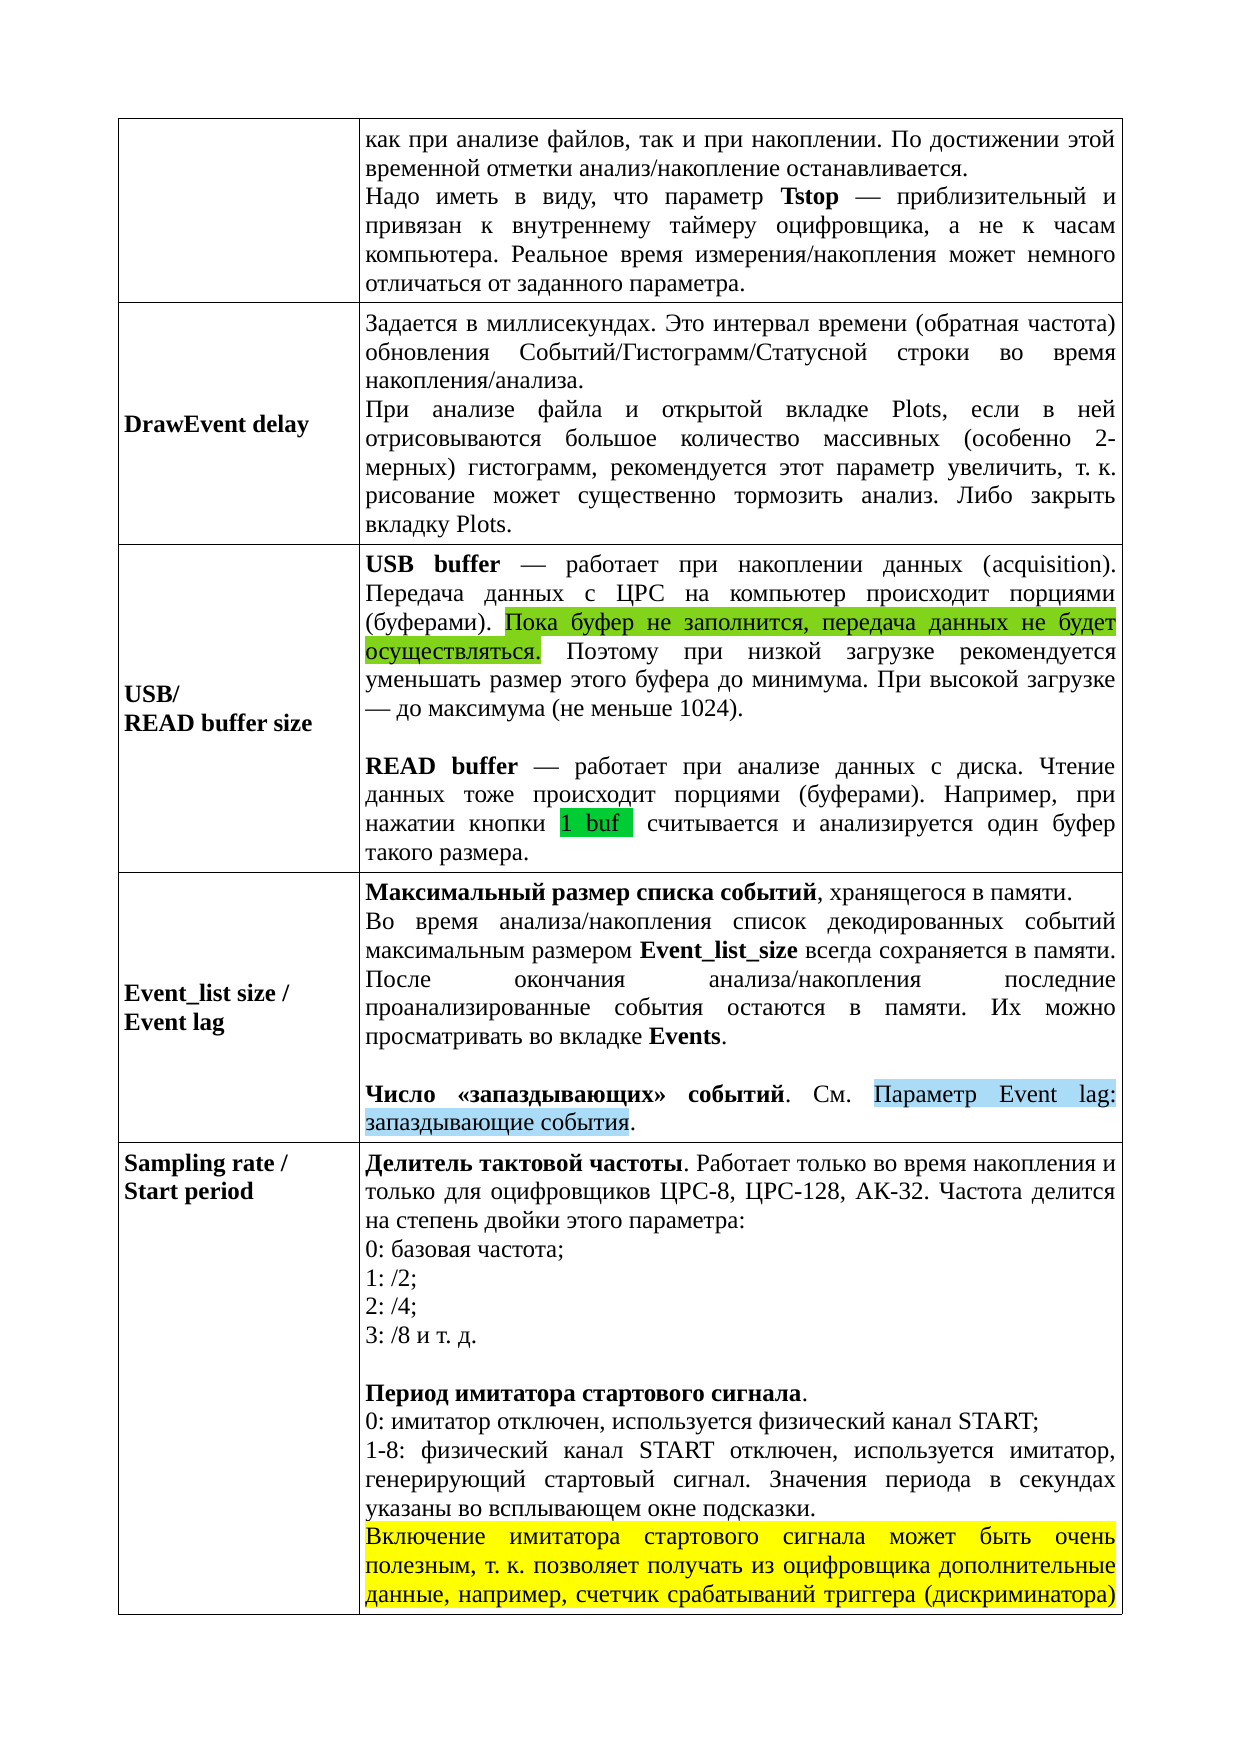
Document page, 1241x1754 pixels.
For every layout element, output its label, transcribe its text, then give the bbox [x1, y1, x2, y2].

table_cell Sampling rate / Start period [119, 1143, 359, 1613]
table_cell DrawEvent delay [119, 303, 359, 544]
table_cell как при анализе файлов, так и при накоплении. По достижении этой временной отметки анализ/накопление останавливается. Надо иметь в виду, что параметр Tstop — приблизительный и привязан к внутреннему таймеру оцифровщика, а не к часам компьютера. Реальное время измерения/накопления может немного отличаться от заданного параметра. [360, 119, 1122, 302]
table_cell USB buffer — работает при накоплении данных (acquisition). Передача данных с ЦРС на компьютер происходит порциями (буферами). Пока буфер не заполнится, передача данных не будет осуществляться. Поэтому при низкой загрузке рекомендуется уменьшать размер этого буфера до минимума. При высокой загрузке — до максимума (не меньше 1024). READ buffer — работает при анализе данных с диска. Чтение данных тоже происходит порциями (буферами). Например, при нажатии кнопки 1 buf считывается и анализируется один буфер такого размера. [360, 545, 1122, 872]
table_cell Event_list size / Event lag [119, 873, 359, 1142]
table_cell [119, 119, 359, 302]
table_cell Максимальный размер списка событий, хранящегося в памяти. Во время анализа/накопления список декодированных событий максимальным размером Event_list_size всегда сохраняется в памяти. После окончания анализа/накопления последние проанализированные события остаются в памяти. Их можно просматривать во вкладке Events. Число «запаздывающих» событий. См. Параметр Event lag: запаздывающие события. [360, 873, 1122, 1142]
table_cell Задается в миллисекундах. Это интервал времени (обратная частота) обновления Событий/Гистограмм/Статусной строки во время накопления/анализа. При анализе файла и открытой вкладке Plots, если в ней отрисовываются большое количество массивных (особенно 2-мерных) гистограмм, рекомендуется этот параметр увеличить, т. к. рисование может существенно тормозить анализ. Либо закрыть вкладку Plots. [360, 303, 1122, 544]
table_cell USB/ READ buffer size [119, 545, 359, 872]
table_cell Делитель тактовой частоты. Работает только во время накопления и только для оцифровщиков ЦРС-8, ЦРС-128, АК-32. Частота делится на степень двойки этого параметра: 0: базовая частота; 1: /2; 2: /4; 3: /8 и т. д. Период имитатора стартового сигнала. 0: имитатор отключен, используется физический канал START; 1-8: физический канал START отключен, используется имитатор, генерирующий стартовый сигнал. Значения периода в секундах указаны во всплывающем окне подсказки. Включение имитатора стартового сигнала может быть очень полезным, т. к. позволяет получать из оцифровщика дополнительные данные, например, счетчик срабатываний триггера (дискриминатора) [360, 1143, 1122, 1613]
